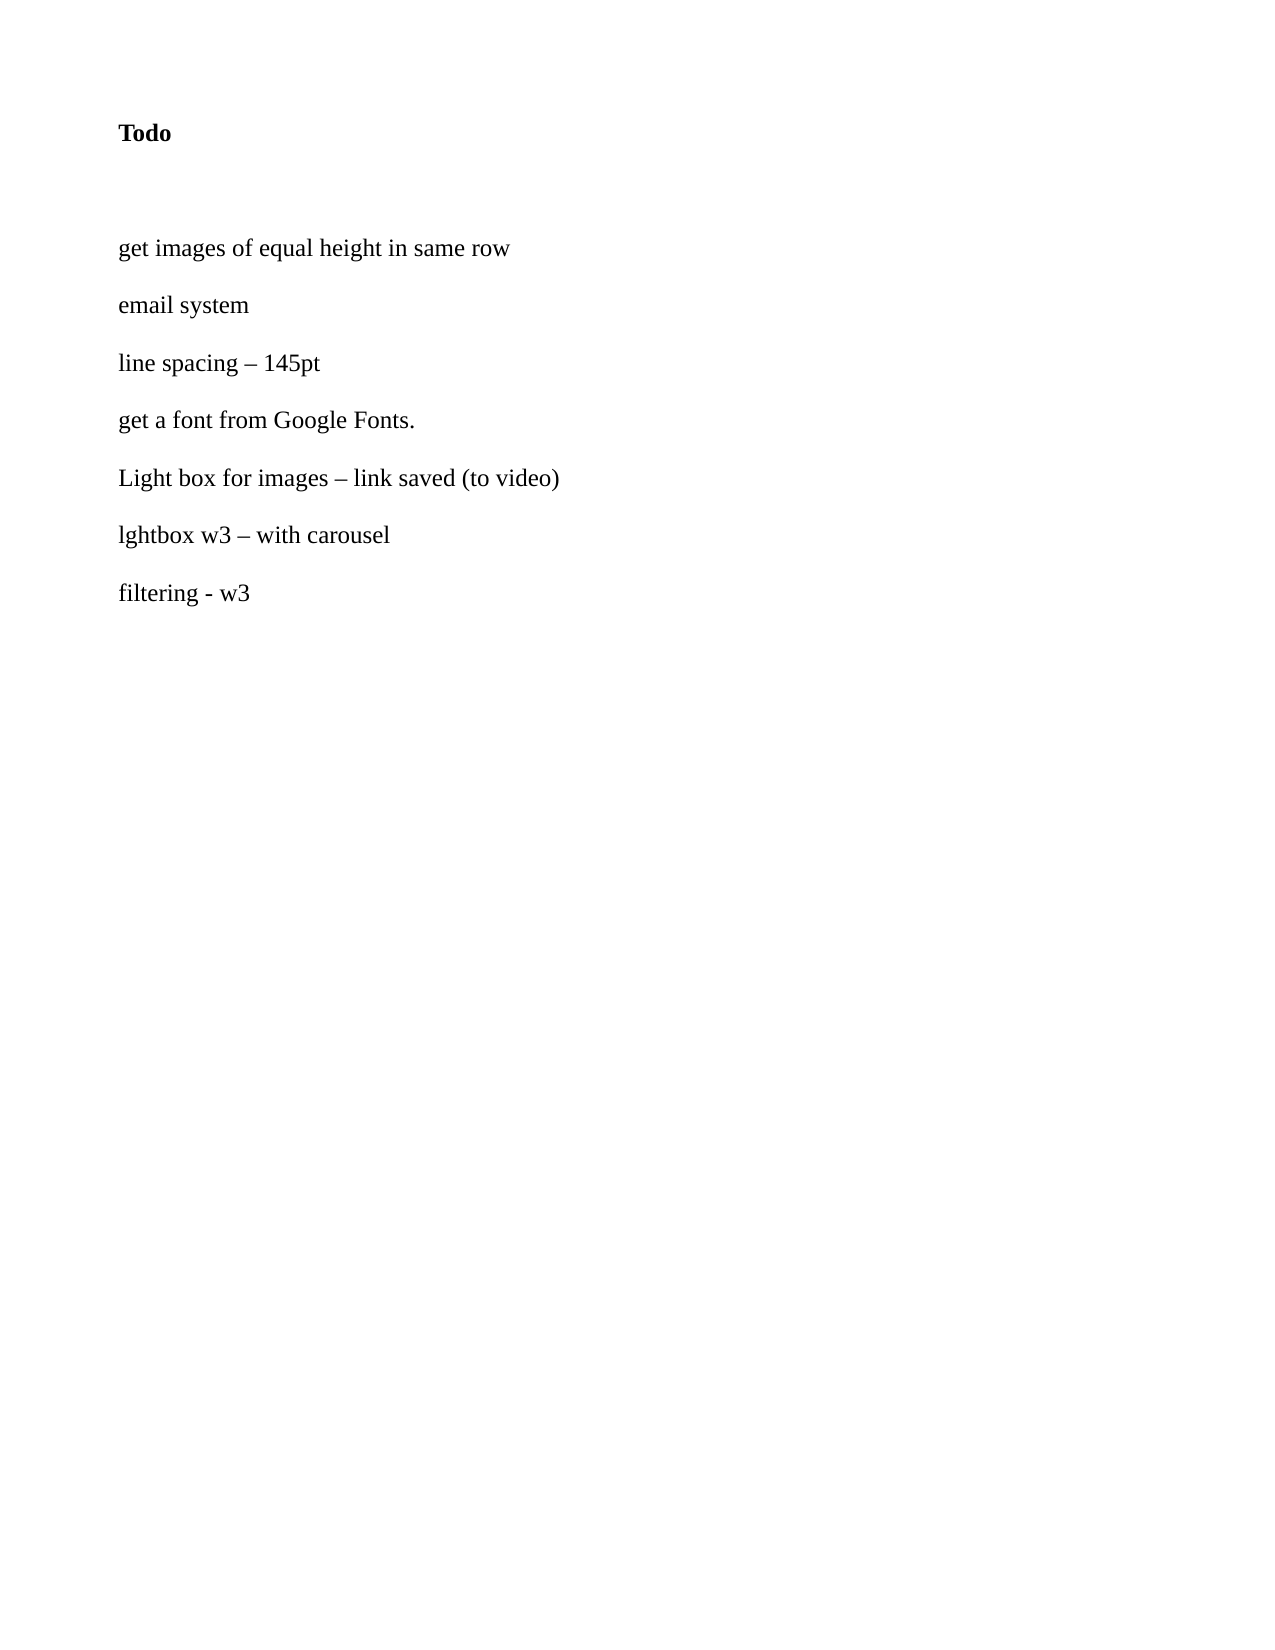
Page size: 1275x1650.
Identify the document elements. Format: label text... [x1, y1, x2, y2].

text get a font from Google Fonts. [118, 406, 1157, 434]
text email system [118, 291, 1157, 319]
text filtering - w3 [118, 578, 1157, 607]
text get images of equal height in same row [118, 233, 1157, 262]
text Light box for images – link saved (to video) [118, 463, 1157, 492]
text lghtbox w3 – with carousel [118, 521, 1157, 549]
text line spacing – 145pt [118, 348, 1157, 377]
text Todo [118, 118, 1157, 147]
